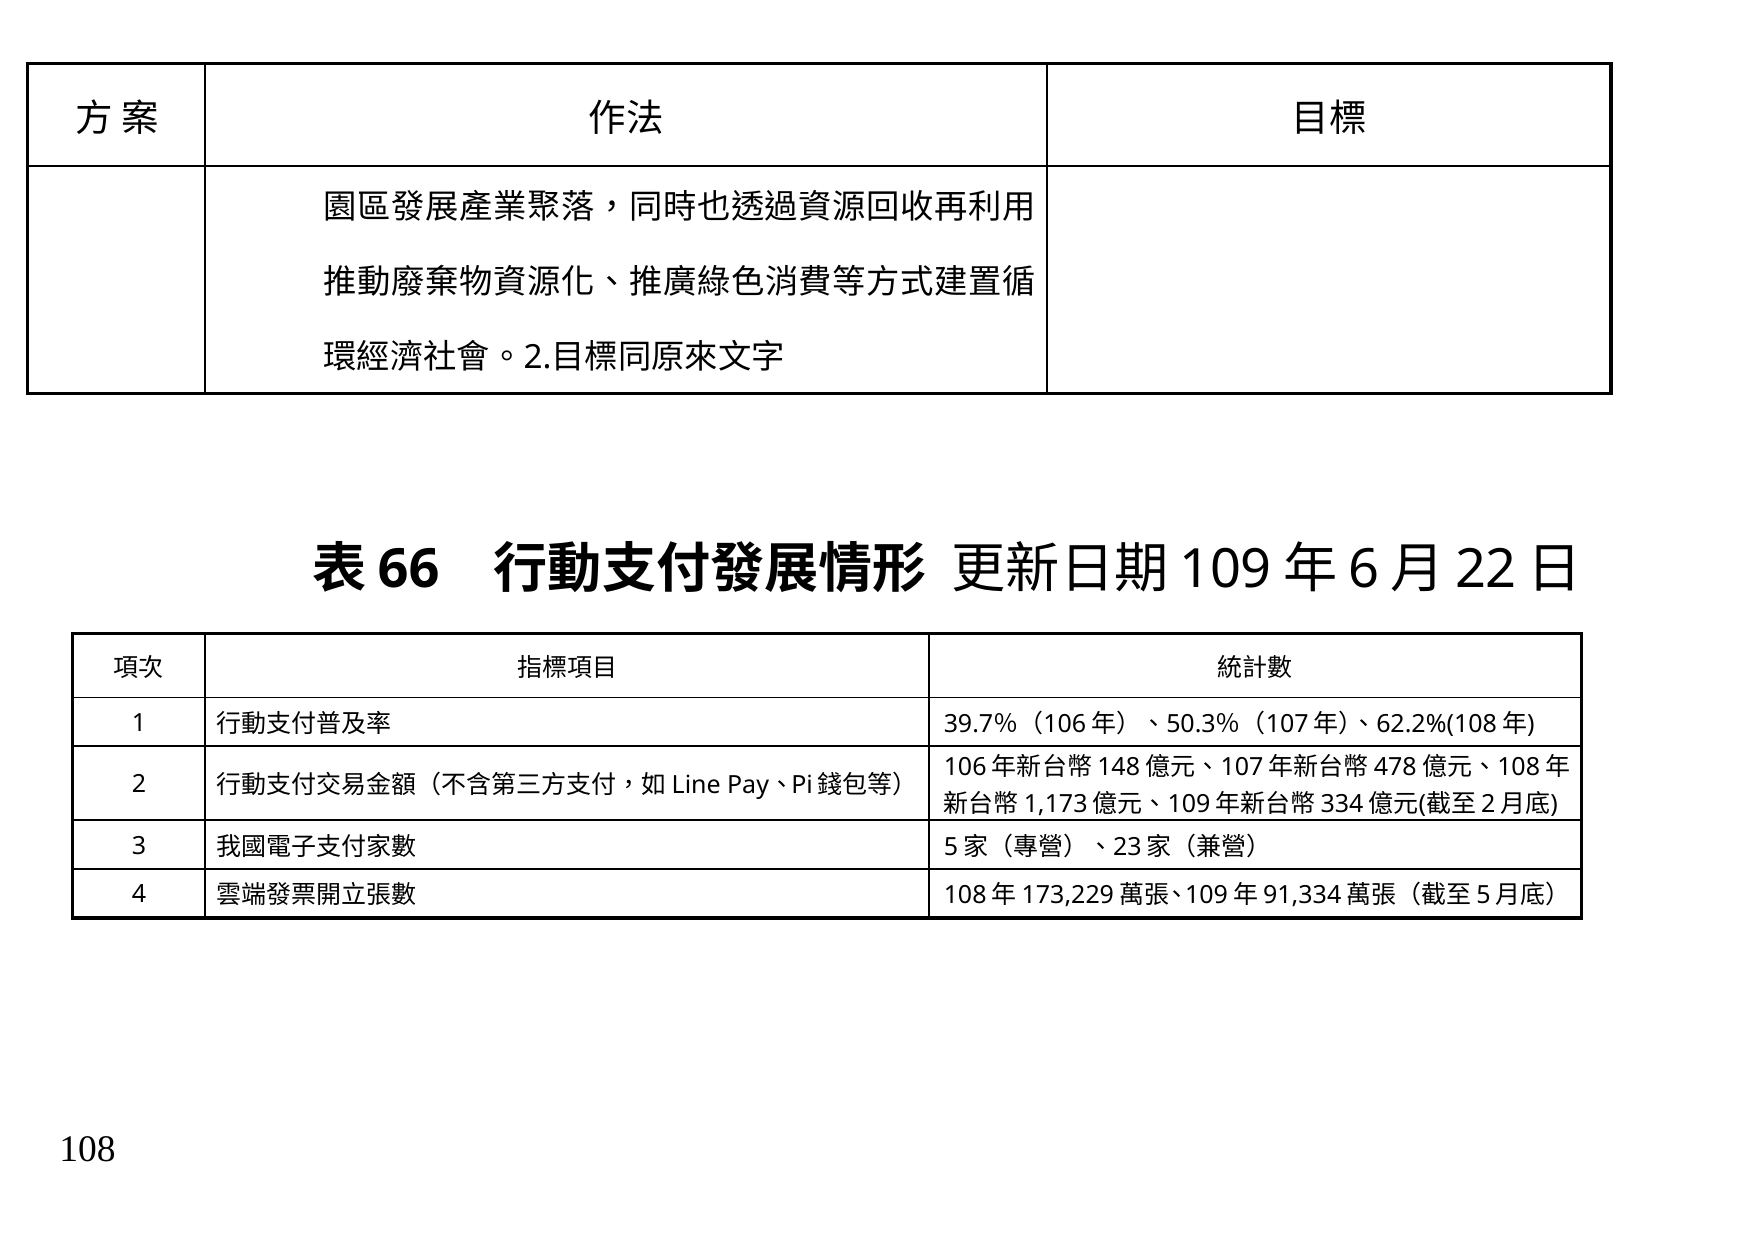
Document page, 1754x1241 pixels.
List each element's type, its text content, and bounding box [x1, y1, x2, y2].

table_cell 雲端發票開立張數 [206, 870, 928, 916]
table_header 項次 [74, 635, 204, 697]
text 表66 行動支付發展情形 更新日期109年6月22日 [59, 507, 1582, 620]
table_cell 106年新台幣148億元、107年新台幣478億元、108年新台幣1,173億元、109年新台幣334億元(截至2月底) [930, 747, 1580, 819]
table_cell 2 [74, 747, 204, 819]
table_cell 行動支付交易金額（不含第三方支付，如Line Pay、Pi錢包等） [206, 747, 928, 819]
table_cell 園區發展產業聚落，同時也透過資源回收再利用推動廢棄物資源化、推廣綠色消費等方式建置循環經濟社會。2.目標同原來文字 [206, 167, 1046, 392]
table_cell 108年173,229萬張、109年91,334萬張（截至5月底） [930, 870, 1580, 916]
table_cell 5家（專營）、23家（兼營） [930, 821, 1580, 868]
table_cell [29, 167, 204, 392]
table_header 作法 [206, 65, 1046, 165]
table_header 目標 [1048, 65, 1609, 165]
table_cell 3 [74, 821, 204, 868]
table_header 指標項目 [206, 635, 928, 697]
table_cell 4 [74, 870, 204, 916]
table_cell 我國電子支付家數 [206, 821, 928, 868]
table_header 方 案 [29, 65, 204, 165]
table_header 統計數 [930, 635, 1580, 697]
table_cell 1 [74, 698, 204, 745]
table_cell 行動支付普及率 [206, 698, 928, 745]
table_cell 39.7％（106年）、50.3％（107年）、62.2%(108年) [930, 698, 1580, 745]
table_cell [1048, 167, 1609, 392]
